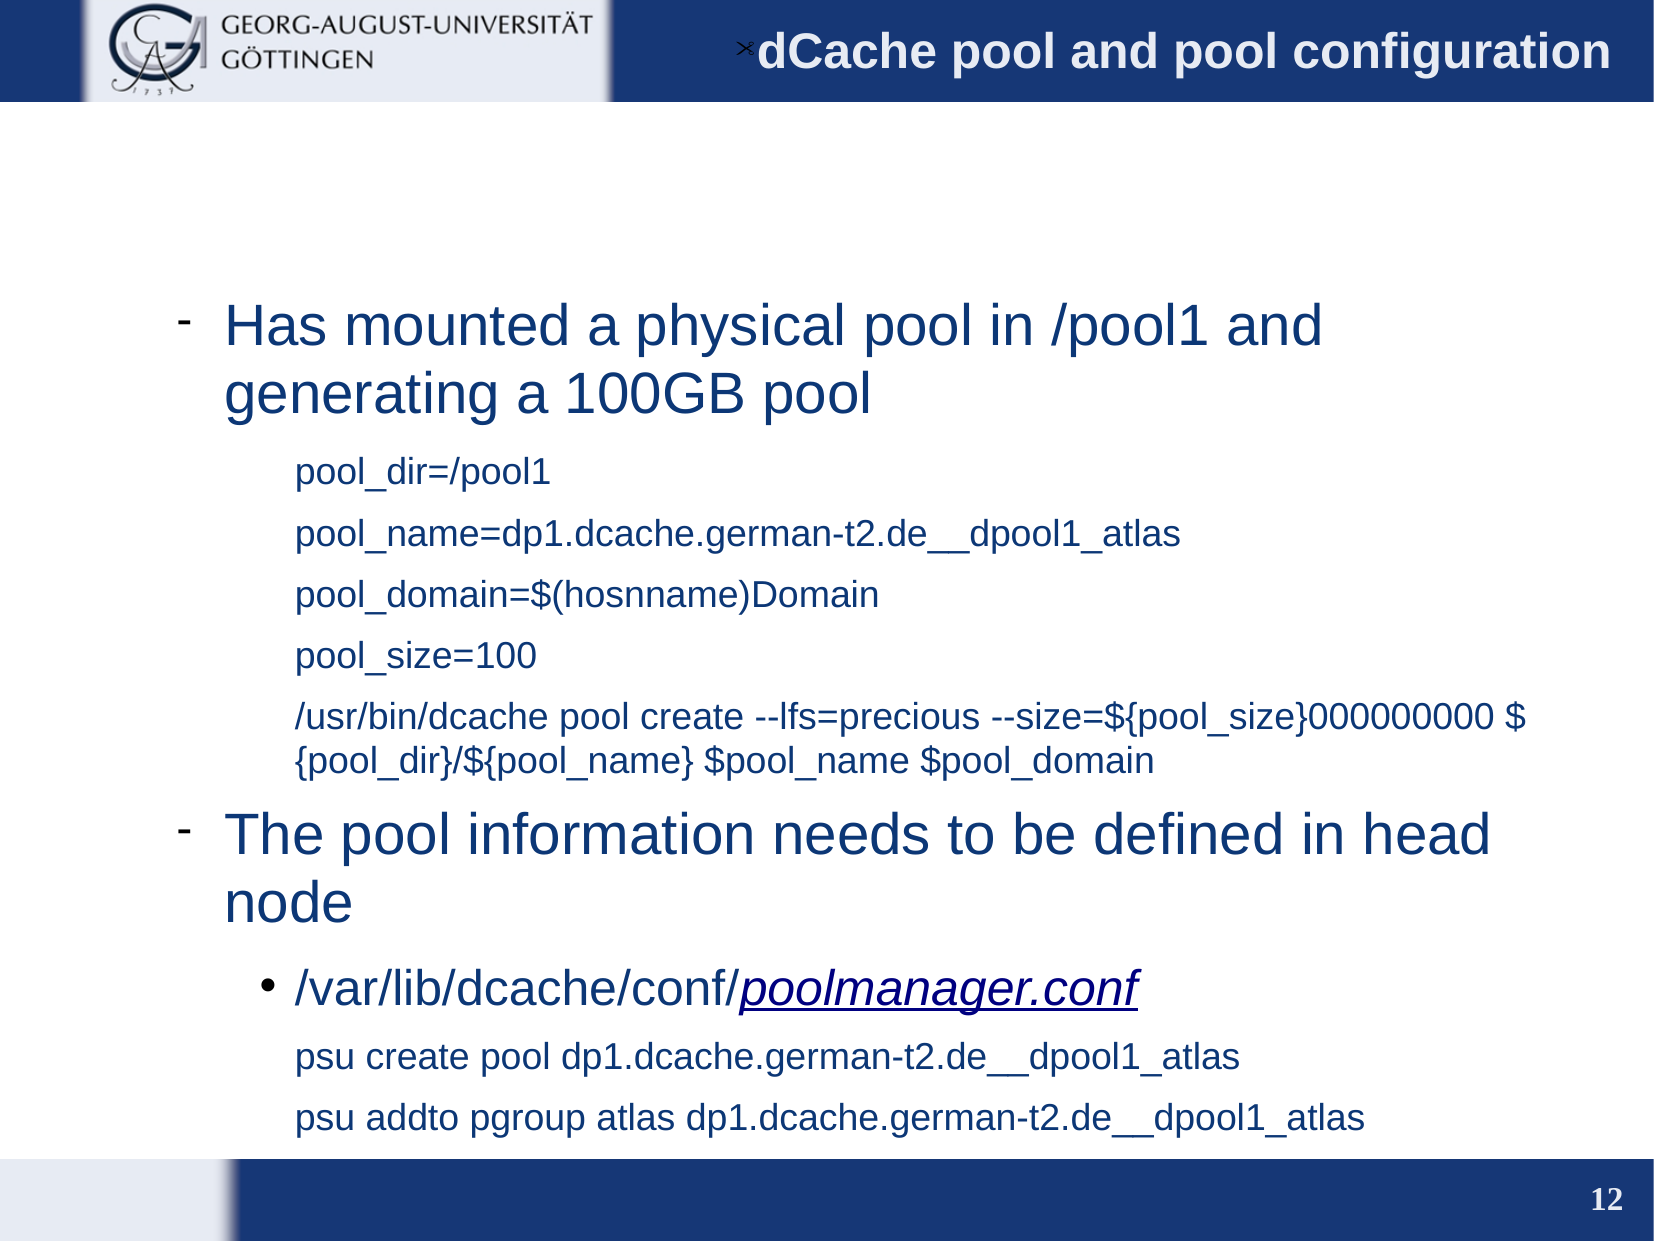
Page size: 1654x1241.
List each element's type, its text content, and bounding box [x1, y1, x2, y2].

picture [0, 1159, 1654, 1241]
list Has mounted a physical pool in /pool1 and generating a 100GB pool pool_dir=/pool1 pool_name=dp1.dcache.german-t2.de__dpool1_atlas pool_domain=$(hosnname)Domain pool_size=100 /usr/bin/dcache pool create --lfs=precious --size=${pool_size}000000000 ${pool_dir}/${pool_name} $pool_name $pool_domain The pool information needs to be defined in head node /var/lib/dcache/conf/poolmanager.conf psu create pool dp1.dcache.german-t2.de__dpool1_atlas psu addto pgroup atlas dp1.dcache.german-t2.de__dpool1_atlas [82, 290, 1571, 1198]
picture [0, 0, 1654, 102]
title dCache pool and pool configuration [637, 0, 1613, 100]
